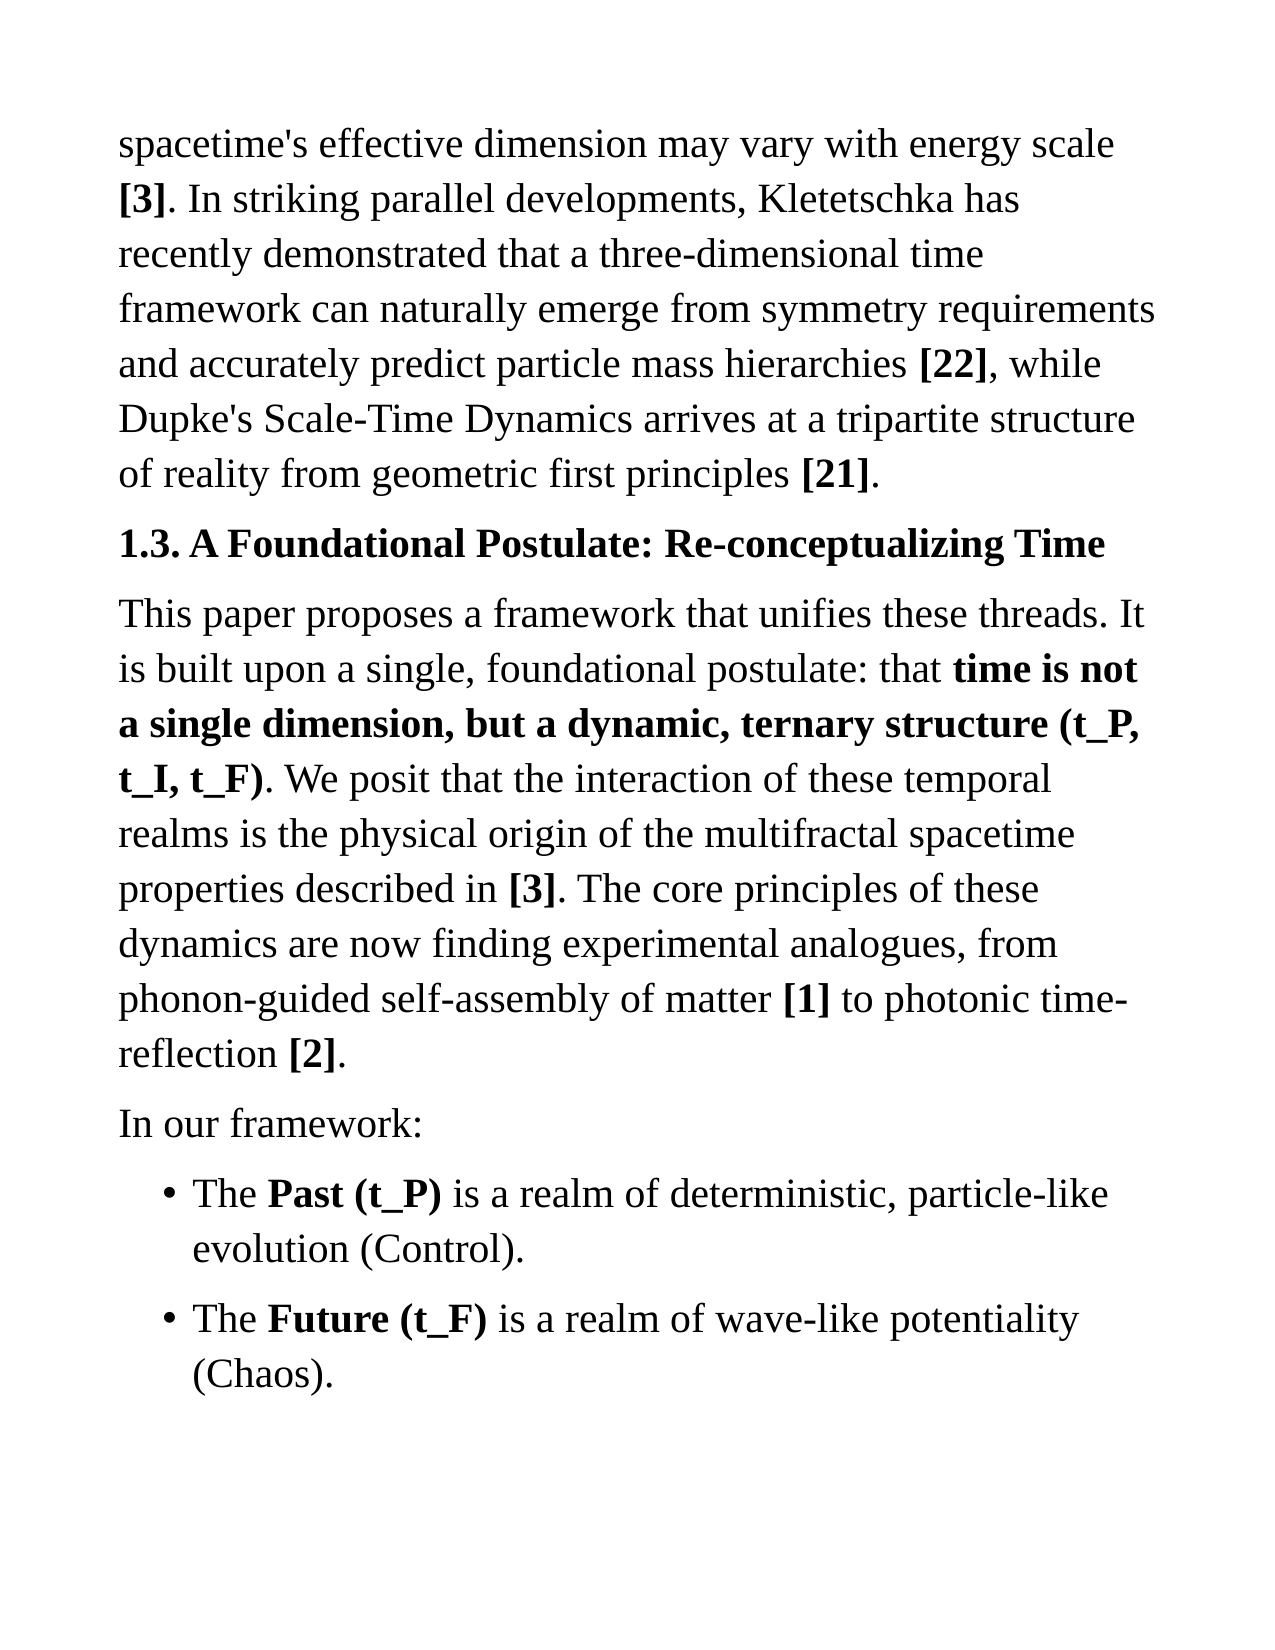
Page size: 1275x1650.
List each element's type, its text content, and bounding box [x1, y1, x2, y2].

list The Past (t_P) is a realm of deterministic, particle-like evolution (Control). [162, 1168, 1157, 1271]
text This paper proposes a framework that unifies these threads. It is built upon a single, foundational postulate: that time is not a single dimension, but a dynamic, ternary structure (t_P, t_I, t_F). We posit that the interaction of these temporal realms is the physical origin of the multifractal spacetime properties described in [3]. The core principles of these dynamics are now finding experimental analogues, from phonon-guided self-assembly of matter [1] to photonic time-reflection [2]. [118, 588, 1157, 1077]
text spacetime's effective dimension may vary with energy scale [3]. In striking parallel developments, Kletetschka has recently demonstrated that a three-dimensional time framework can naturally emerge from symmetry requirements and accurately predict particle mass hierarchies [22], while Dupke's Scale-Time Dynamics arrives at a tripartite structure of reality from geometric first principles [21]. [118, 118, 1157, 497]
list The Future (t_F) is a realm of wave-like potentiality (Chaos). [162, 1293, 1157, 1396]
text In our framework: [118, 1099, 1157, 1147]
text 1.3. A Foundational Postulate: Re-conceptualizing Time [118, 518, 1157, 566]
